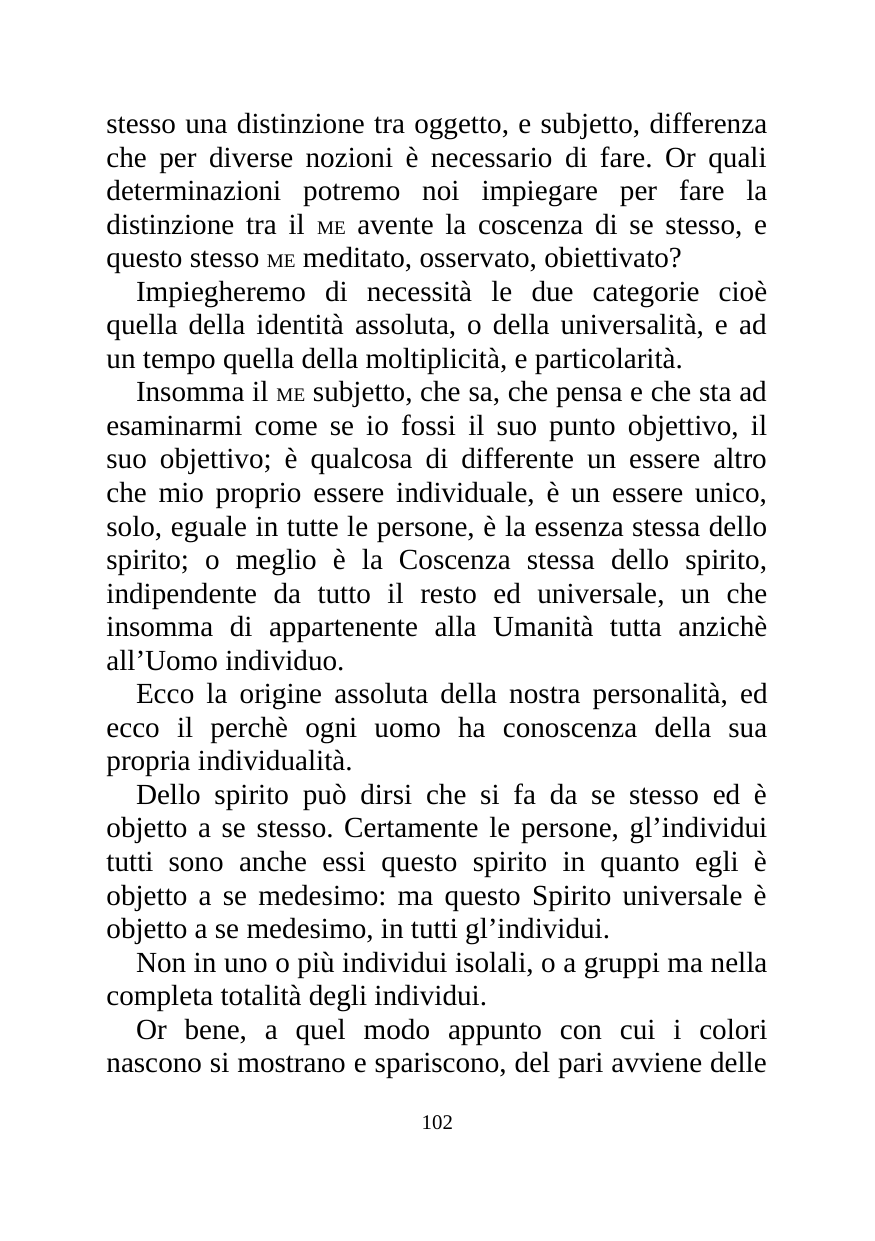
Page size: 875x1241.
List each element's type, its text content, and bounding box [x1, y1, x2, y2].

text Insomma il me subjetto, che sa, che pensa e che sta ad esaminarmi come se io fossi il suo punto objettivo, il suo objettivo; è qualcosa di differente un essere altro che mio proprio essere individuale, è un essere unico, solo, eguale in tutte le persone, è la essenza stessa dello spirito; o meglio è la Coscenza stessa dello spirito, indipendente da tutto il resto ed universale, un che insomma di appartenente alla Umanità tutta anzichè all’Uomo individuo. [106, 374, 768, 676]
text Non in uno o più individui isolali, o a gruppi ma nella completa totalità degli individui. [106, 945, 768, 1012]
text Dello spirito può dirsi che si fa da se stesso ed è objetto a se stesso. Certamente le persone, gl’individui tutti sono anche essi questo spirito in quanto egli è objetto a se medesimo: ma questo Spirito universale è objetto a se medesimo, in tutti gl’individui. [106, 777, 768, 945]
text Impiegheremo di necessità le due categorie cioè quella della identità assoluta, o della universalità, e ad un tempo quella della moltiplicità, e particolarità. [106, 274, 768, 374]
text stesso una distinzione tra oggetto, e subjetto, differenza che per diverse nozioni è necessario di fare. Or quali determinazioni potremo noi impiegare per fare la distinzione tra il me avente la coscenza di se stesso, e questo stesso me meditato, osservato, obiettivato? [106, 106, 768, 274]
text Ecco la origine assoluta della nostra personalità, ed ecco il perchè ogni uomo ha conoscenza della sua propria individualità. [106, 676, 768, 777]
text Or bene, a quel modo appunto con cui i colori nascono si mostrano e spariscono, del pari avviene delle [106, 1012, 768, 1079]
